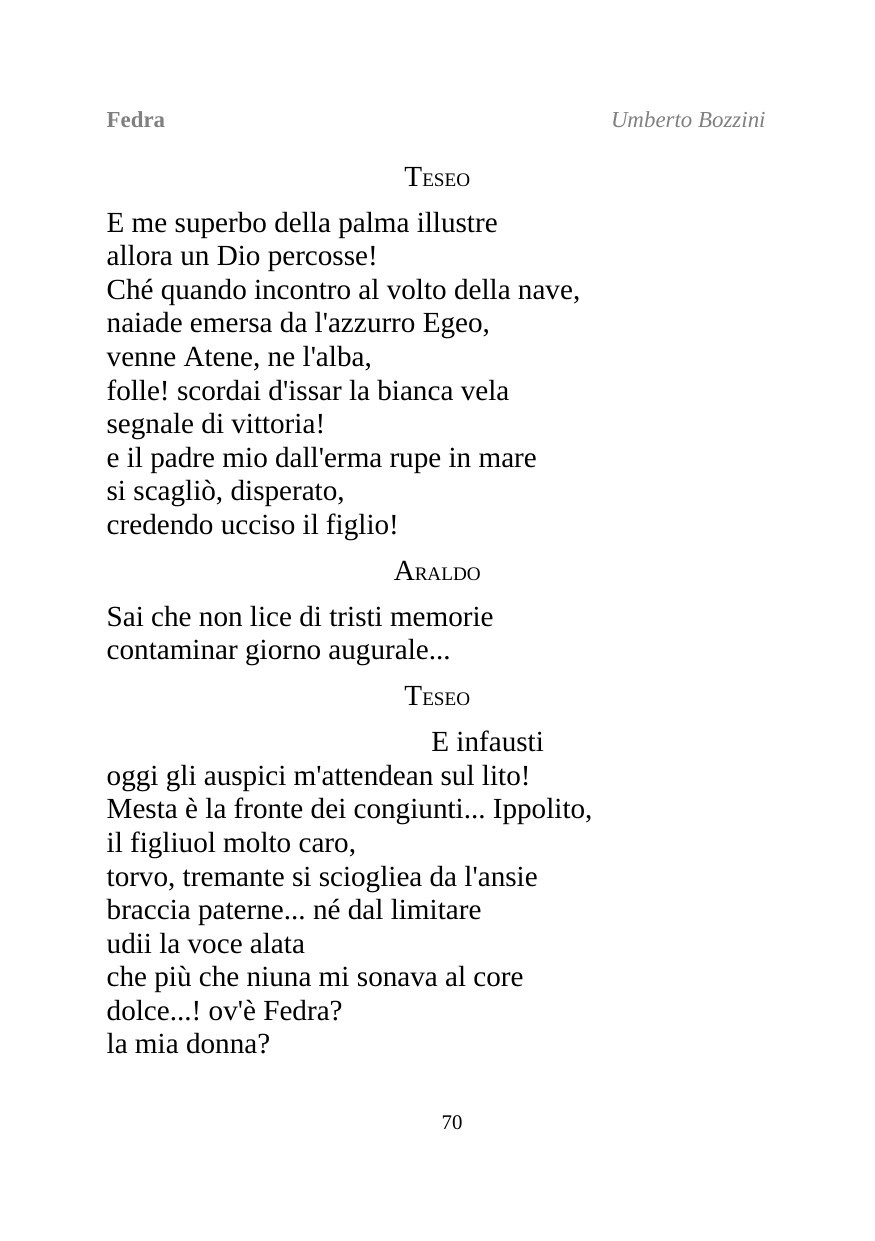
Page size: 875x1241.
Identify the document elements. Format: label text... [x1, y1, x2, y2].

text E me superbo della palma illustre allora un Dio percosse! Ché quando incontro al volto della nave, naiade emersa da l'azzurro Egeo, venne Atene, ne l'alba, folle! scordai d'issar la bianca vela segnale di vittoria! e il padre mio dall'erma rupe in mare si scagliò, disperato, credendo ucciso il figlio! [106, 205, 768, 540]
text E infausti oggi gli auspici m'attendean sul lito! Mesta è la fronte dei congiunti... Ippolito, il figliuol molto caro, torvo, tremante si sciogliea da l'ansie braccia paterne... né dal limitare udii la voce alata che più che niuna mi sonava al core dolce...! ov'è Fedra? la mia donna? [106, 724, 768, 1060]
text Teseo [106, 678, 768, 712]
text Araldo [106, 553, 768, 586]
text Teseo [106, 159, 768, 192]
text Sai che non lice di tristi memorie contaminar giorno augurale... [106, 599, 768, 666]
